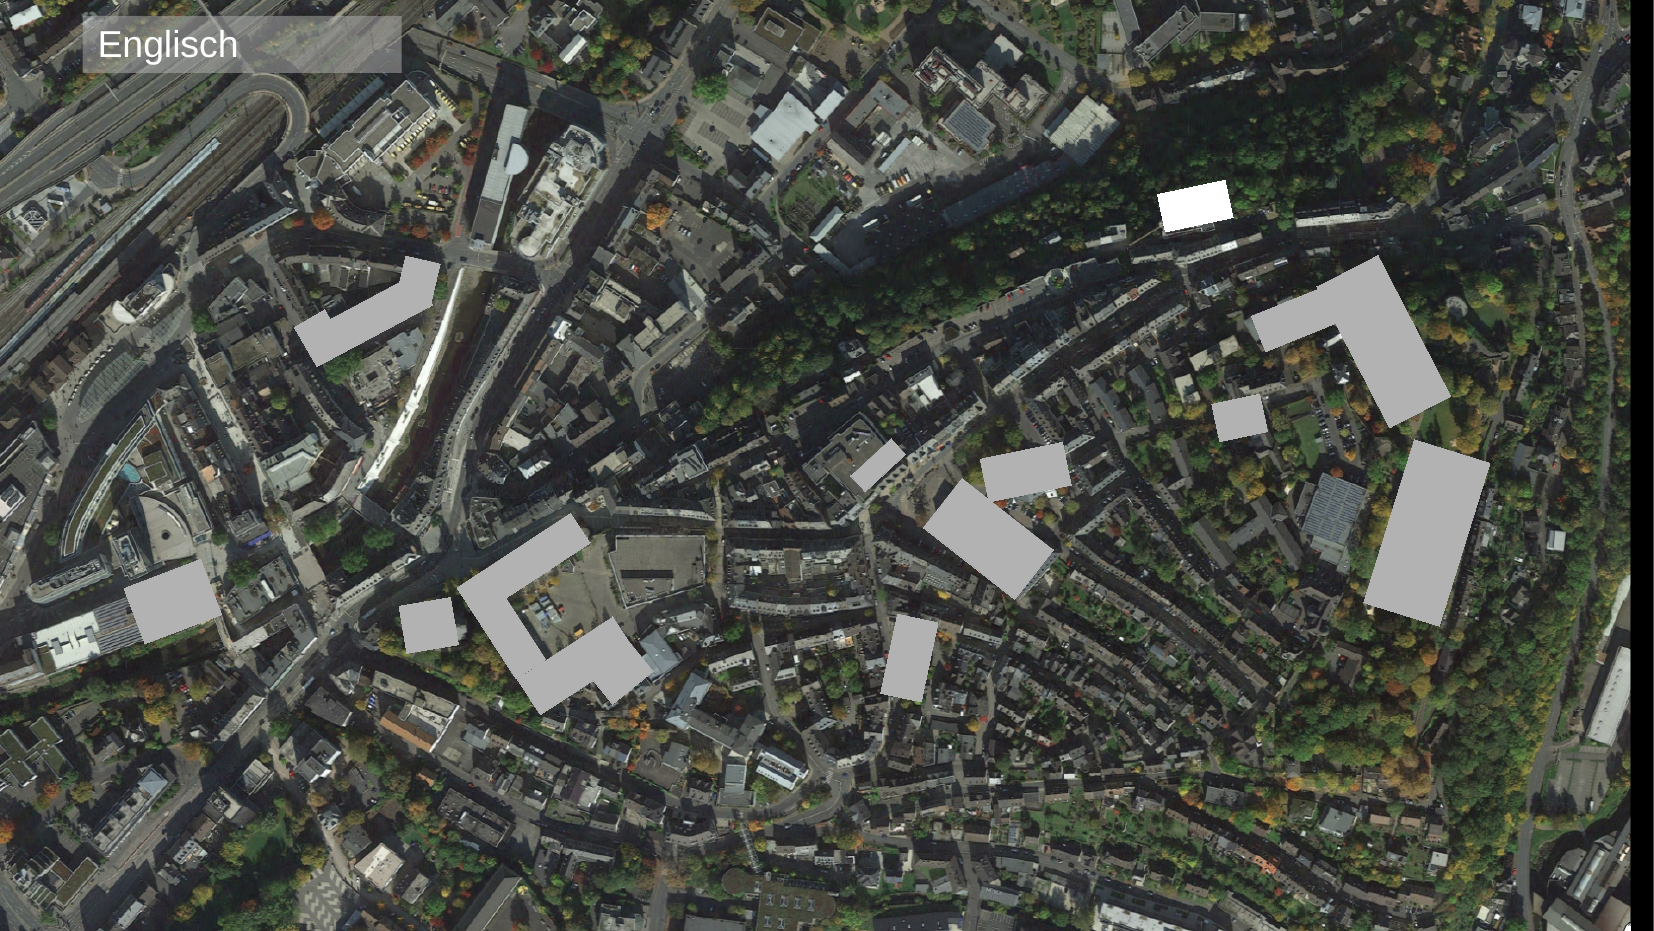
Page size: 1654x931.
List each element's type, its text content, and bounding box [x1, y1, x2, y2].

text_box [880, 614, 938, 702]
text_box [399, 597, 459, 654]
text_box [457, 513, 654, 715]
text_box [124, 559, 222, 644]
text_box Englisch [82, 15, 402, 73]
text_box [850, 438, 906, 492]
text_box [294, 256, 441, 367]
text_box [923, 442, 1072, 600]
text_box [1251, 255, 1451, 428]
text_box [1211, 394, 1268, 442]
text_box [1363, 439, 1490, 627]
text_box [1157, 180, 1234, 232]
picture [0, 0, 1654, 931]
